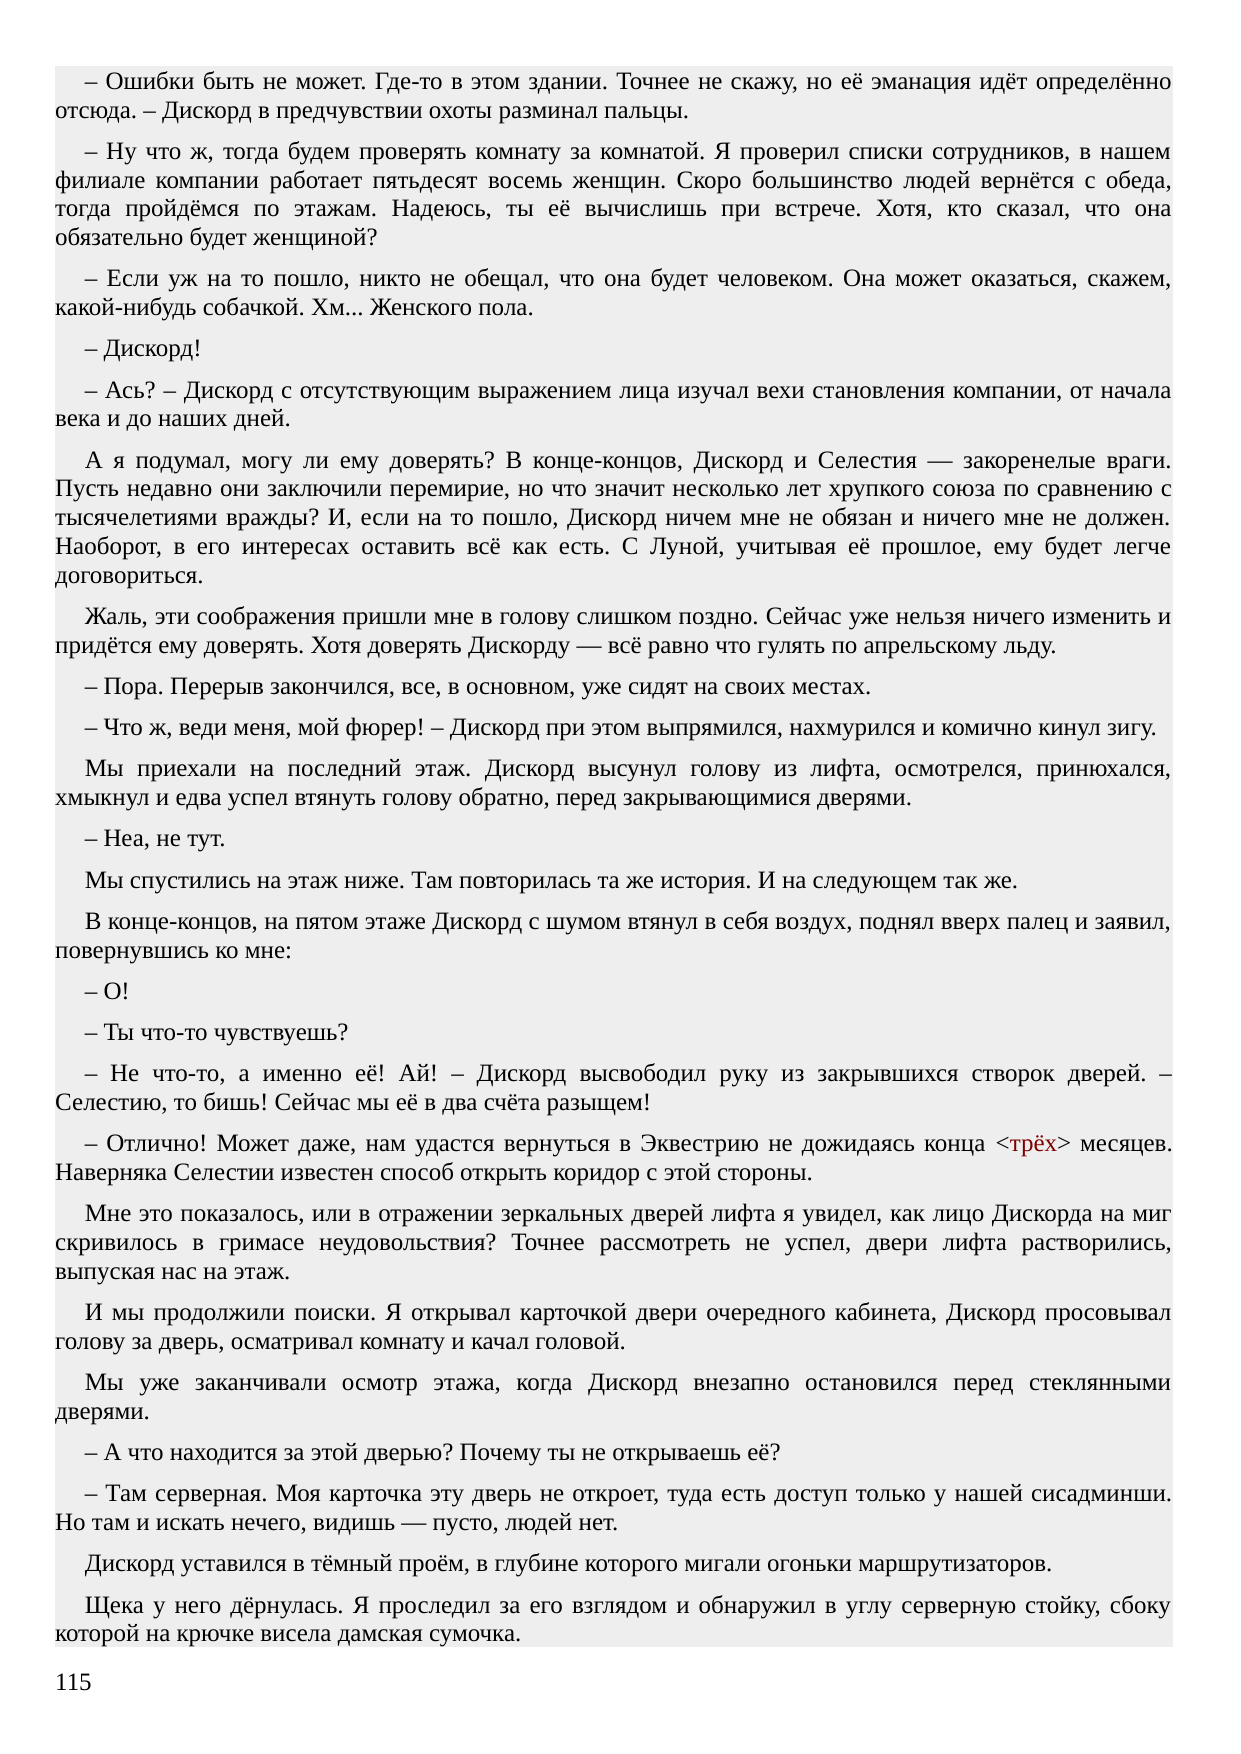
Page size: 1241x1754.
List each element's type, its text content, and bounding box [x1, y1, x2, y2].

text Дискорд уставился в тёмный проём, в глубине которого мигали огоньки маршрутизаторов. [55, 1548, 1173, 1577]
text – Не что-то, а именно её! Ай! – Дискорд высвободил руку из закрывшихся створок дверей. – Селестию, то бишь! Сейчас мы её в два счёта разыщем! [55, 1058, 1173, 1116]
text Мы спустились на этаж ниже. Там повторилась та же история. И на следующем так же. [55, 865, 1173, 893]
text – Ошибки быть не может. Где-то в этом здании. Точнее не скажу, но её эманация идёт определённо отсюда. – Дискорд в предчувствии охоты разминал пальцы. [55, 66, 1173, 123]
text Мы приехали на последний этаж. Дискорд высунул голову из лифта, осмотрелся, принюхался, хмыкнул и едва успел втянуть голову обратно, перед закрывающимися дверями. [55, 753, 1173, 811]
text – Дискорд! [55, 333, 1173, 362]
text А я подумал, могу ли ему доверять? В конце-концов, Дискорд и Селестия — закоренелые враги. Пусть недавно они заключили перемирие, но что значит несколько лет хрупкого союза по сравнению с тысячелетиями вражды? И, если на то пошло, Дискорд ничем мне не обязан и ничего мне не должен. Наоборот, в его интересах оставить всё как есть. С Луной, учитывая её прошлое, ему будет легче договориться. [55, 445, 1173, 588]
text – Ась? – Дискорд с отсутствующим выражением лица изучал вехи становления компании, от начала века и до наших дней. [55, 375, 1173, 432]
text – Если уж на то пошло, никто не обещал, что она будет человеком. Она может оказаться, скажем, какой-нибудь собачкой. Хм... Женского пола. [55, 263, 1173, 321]
text – Там серверная. Моя карточка эту дверь не откроет, туда есть доступ только у нашей сисадминши. Но там и искать нечего, видишь — пусто, людей нет. [55, 1478, 1173, 1536]
text – Отлично! Может даже, нам удастся вернуться в Эквестрию не дожидаясь конца <трёх> месяцев. Наверняка Селестии известен способ открыть коридор с этой стороны. [55, 1128, 1173, 1186]
text – А что находится за этой дверью? Почему ты не открываешь её? [55, 1437, 1173, 1466]
text И мы продолжили поиски. Я открывал карточкой двери очередного кабинета, Дискорд просовывал голову за дверь, осматривал комнату и качал головой. [55, 1297, 1173, 1355]
text – Пора. Перерыв закончился, все, в основном, уже сидят на своих местах. [55, 671, 1173, 700]
text Щека у него дёрнулась. Я проследил за его взглядом и обнаружил в углу серверную стойку, сбоку которой на крючке висела дамская сумочка. [55, 1590, 1173, 1647]
text Жаль, эти соображения пришли мне в голову слишком поздно. Сейчас уже нельзя ничего изменить и придётся ему доверять. Хотя доверять Дискорду — всё равно что гулять по апрельскому льду. [55, 601, 1173, 658]
text В конце-концов, на пятом этаже Дискорд с шумом втянул в себя воздух, поднял вверх палец и заявил, повернувшись ко мне: [55, 906, 1173, 963]
text – Неа, не тут. [55, 823, 1173, 852]
text – О! [55, 976, 1173, 1005]
text – Что ж, веди меня, мой фюрер! – Дискорд при этом выпрямился, нахмурился и комично кинул зигу. [55, 712, 1173, 741]
text Мы уже заканчивали осмотр этажа, когда Дискорд внезапно остановился перед стеклянными дверями. [55, 1367, 1173, 1425]
text – Ты что-то чувствуешь? [55, 1017, 1173, 1046]
text Мне это показалось, или в отражении зеркальных дверей лифта я увидел, как лицо Дискорда на миг скривилось в гримасе неудовольствия? Точнее рассмотреть не успел, двери лифта растворились, выпуская нас на этаж. [55, 1198, 1173, 1285]
text – Ну что ж, тогда будем проверять комнату за комнатой. Я проверил списки сотрудников, в нашем филиале компании работает пятьдесят восемь женщин. Скоро большинство людей вернётся с обеда, тогда пройдёмся по этажам. Надеюсь, ты её вычислишь при встрече. Хотя, кто сказал, что она обязательно будет женщиной? [55, 136, 1173, 251]
